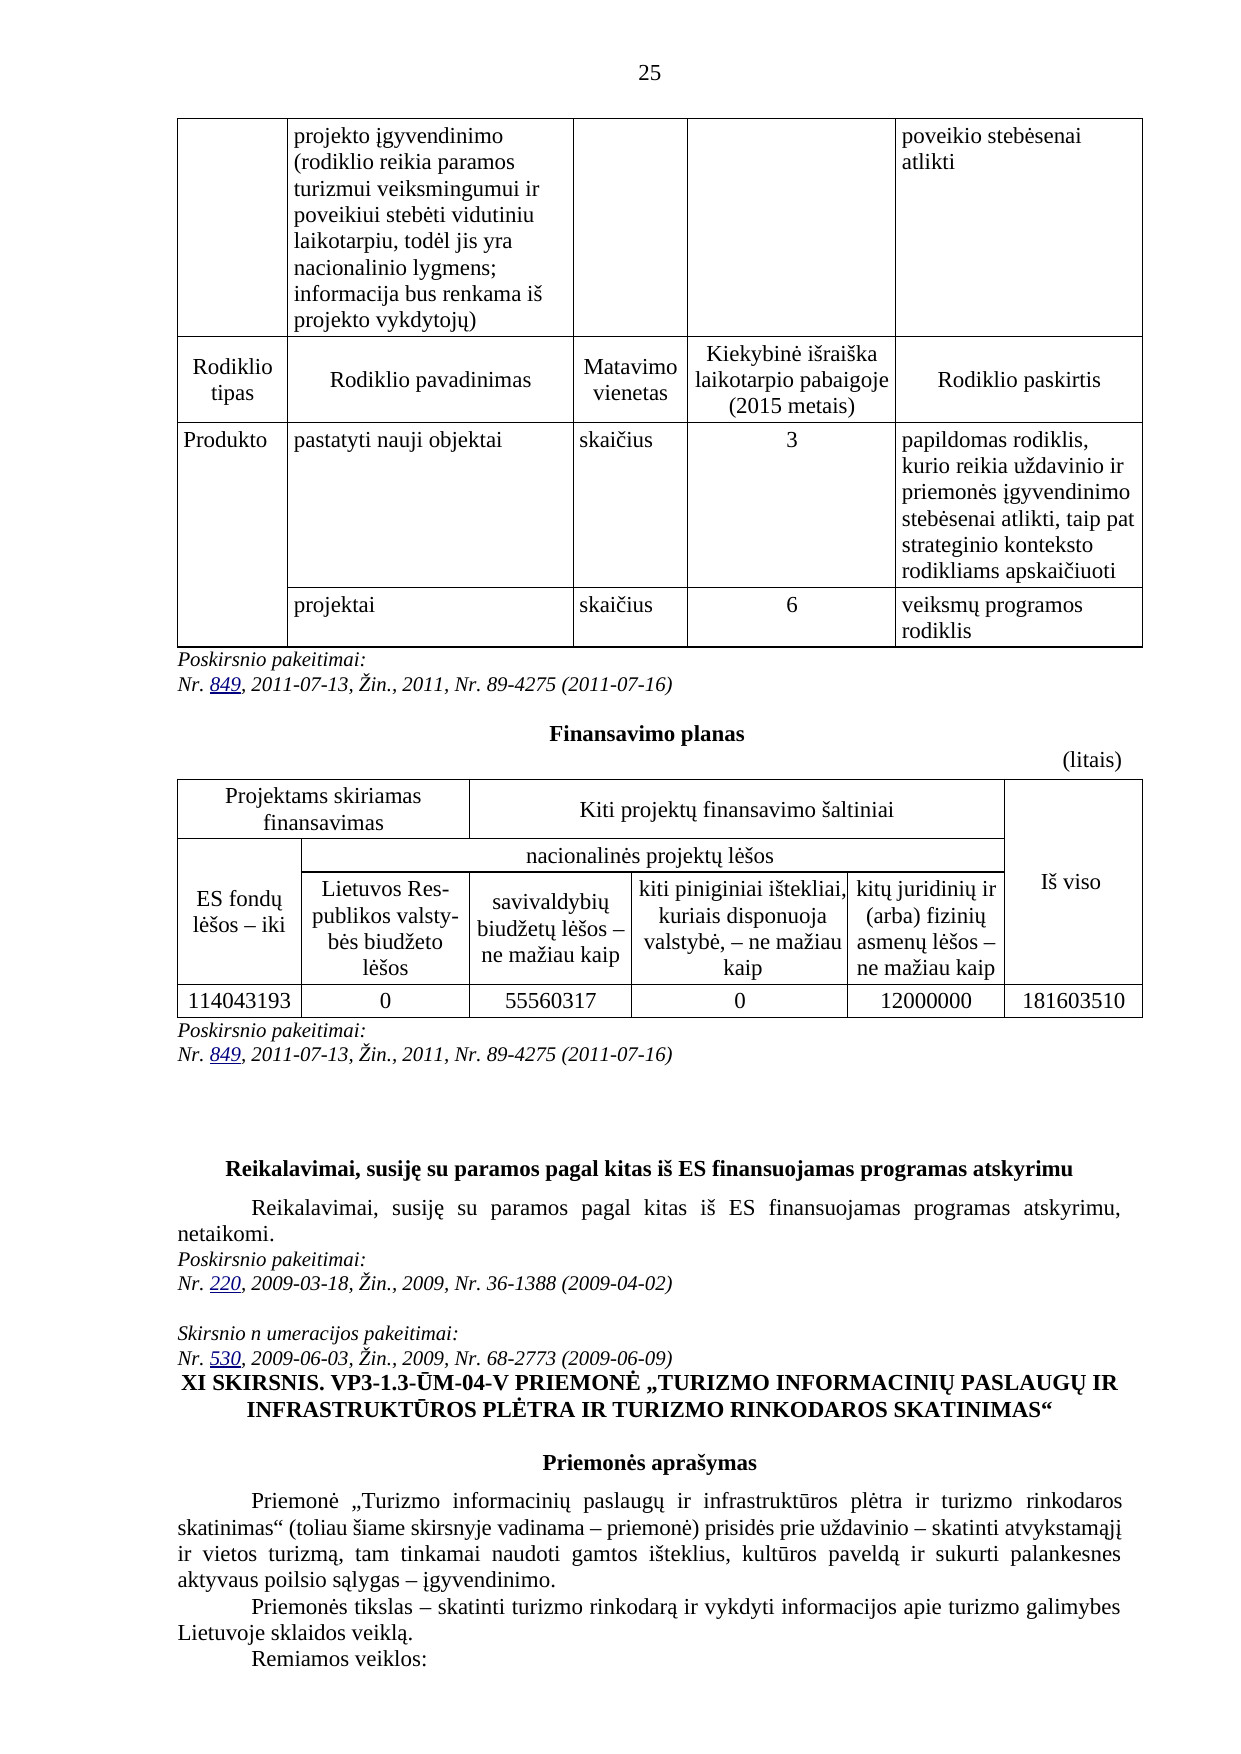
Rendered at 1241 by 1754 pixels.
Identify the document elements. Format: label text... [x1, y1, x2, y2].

table_cell [574, 119, 687, 336]
table_cell Rodiklio tipas [178, 337, 287, 422]
table_cell 0 [632, 985, 847, 1017]
text (litais) [177, 746, 1122, 772]
table_cell 55560317 [470, 985, 631, 1017]
text Priemonės aprašymas [177, 1448, 1122, 1475]
table_cell skaičius [574, 588, 687, 646]
text Reikalavimai, susiję su paramos pagal kitas iš ES finansuojamas programas atskyrimu [177, 1155, 1122, 1182]
table_cell pastatyti nauji objektai [288, 423, 573, 587]
table_cell ES fondų lėšos – iki [178, 839, 301, 984]
text Priemonės tikslas – skatinti turizmo rinkodarą ir vykdyti informacijos apie turizmo galimybes Lietuvoje sklaidos veiklą. [177, 1593, 1122, 1646]
table_cell 114043193 [178, 985, 301, 1017]
table_cell Produkto [178, 423, 287, 646]
table_cell 6 [688, 588, 895, 646]
table_cell papildomas rodiklis, kurio reikia uždavinio ir priemonės įgyvendini­mo stebėsenai atlikti, taip pat strateginio konteksto rodikliams apskaičiuoti [896, 423, 1142, 587]
table_cell Rodiklio pavadinimas [288, 337, 573, 422]
table_cell poveikio stebėsenai atlikti [896, 119, 1142, 336]
table_cell Kiekybinė išraiška laikotarpio pabaigoje (2015 metais) [688, 337, 895, 422]
text Poskirsnio pakeitimai: [177, 648, 1122, 671]
subtitle XI Skirsnis. VP3-1.3-ŪM-04-V PRIEMONĖ „TURIZMO INFORMACINIŲ PASLAUGŲ IR INFRASTRUKTŪROS PLĖTRA IR TURIZMO RINKODAROS SKATINIMAS“ [177, 1369, 1122, 1422]
text Skirsnio n umeracijos pakeitimai: [177, 1321, 1122, 1345]
table_cell savivaldybių biudžetų lėšos – ne mažiau kaip [470, 873, 631, 984]
table_header Iš viso [1005, 780, 1142, 984]
table_header Kiti projektų finansavimo šaltiniai [470, 780, 1004, 838]
table_cell 181603510 [1005, 985, 1142, 1017]
table_cell kitų juridinių ir (arba) fizinių asmenų lėšos – ne mažiau kaip [848, 873, 1004, 984]
table_cell 3 [688, 423, 895, 587]
text Nr. 530, 2009-06-03, Žin., 2009, Nr. 68-2773 (2009-06-09) [177, 1345, 1122, 1369]
table_cell 0 [302, 985, 469, 1017]
table_cell Lietuvos Res­publikos valsty­bės biudžeto lėšos [302, 873, 469, 984]
table_cell veiksmų programos rodiklis [896, 588, 1142, 646]
table_cell kiti piniginiai ištekliai, kuriais disponuoja valstybė, – ne mažiau kaip [632, 873, 847, 984]
text Nr. 849, 2011-07-13, Žin., 2011, Nr. 89-4275 (2011-07-16) [177, 1042, 1122, 1066]
table_cell projekto įgyvendinimo (rodiklio reikia paramos turizmui veiksmingumui ir poveikiui stebėti vidutiniu laikotarpiu, todėl jis yra nacionalinio lygmens; informacija bus renkama iš projekto vykdytojų) [288, 119, 573, 336]
table_cell [178, 119, 287, 336]
text Reikalavimai, susiję su paramos pagal kitas iš ES finansuojamas programas atskyrimu, netaikomi. [177, 1194, 1122, 1247]
text Poskirsnio pakeitimai: [177, 1247, 1122, 1271]
text Nr. 220, 2009-03-18, Žin., 2009, Nr. 36-1388 (2009-04-02) [177, 1271, 1122, 1295]
table_cell Rodiklio paskirtis [896, 337, 1142, 422]
table_cell nacionalinės projektų lėšos [302, 839, 1004, 871]
text Priemonė „Turizmo informacinių paslaugų ir infrastruktūros plėtra ir turizmo rinkodaros skatinimas“ (toliau šiame skirsnyje vadinama – priemonė) prisidės prie uždavinio – skatinti atvykstamąjį ir vietos turizmą, tam tinkamai naudoti gamtos išteklius, kultūros paveldą ir sukurti palankesnes aktyvaus poilsio sąlygas – įgyvendinimo. [177, 1487, 1122, 1593]
text Remiamos veiklos: [177, 1646, 1122, 1672]
text Nr. 849, 2011-07-13, Žin., 2011, Nr. 89-4275 (2011-07-16) [177, 671, 1122, 696]
text Finansavimo planas [177, 719, 1122, 746]
table_cell Matavimo vienetas [574, 337, 687, 422]
table_cell 12000000 [848, 985, 1004, 1017]
text Poskirsnio pakeitimai: [177, 1018, 1122, 1042]
table_cell projektai [288, 588, 573, 646]
table_cell [688, 119, 895, 336]
table_header Projektams skiriamas finansavimas [178, 780, 469, 838]
table_cell skaičius [574, 423, 687, 587]
